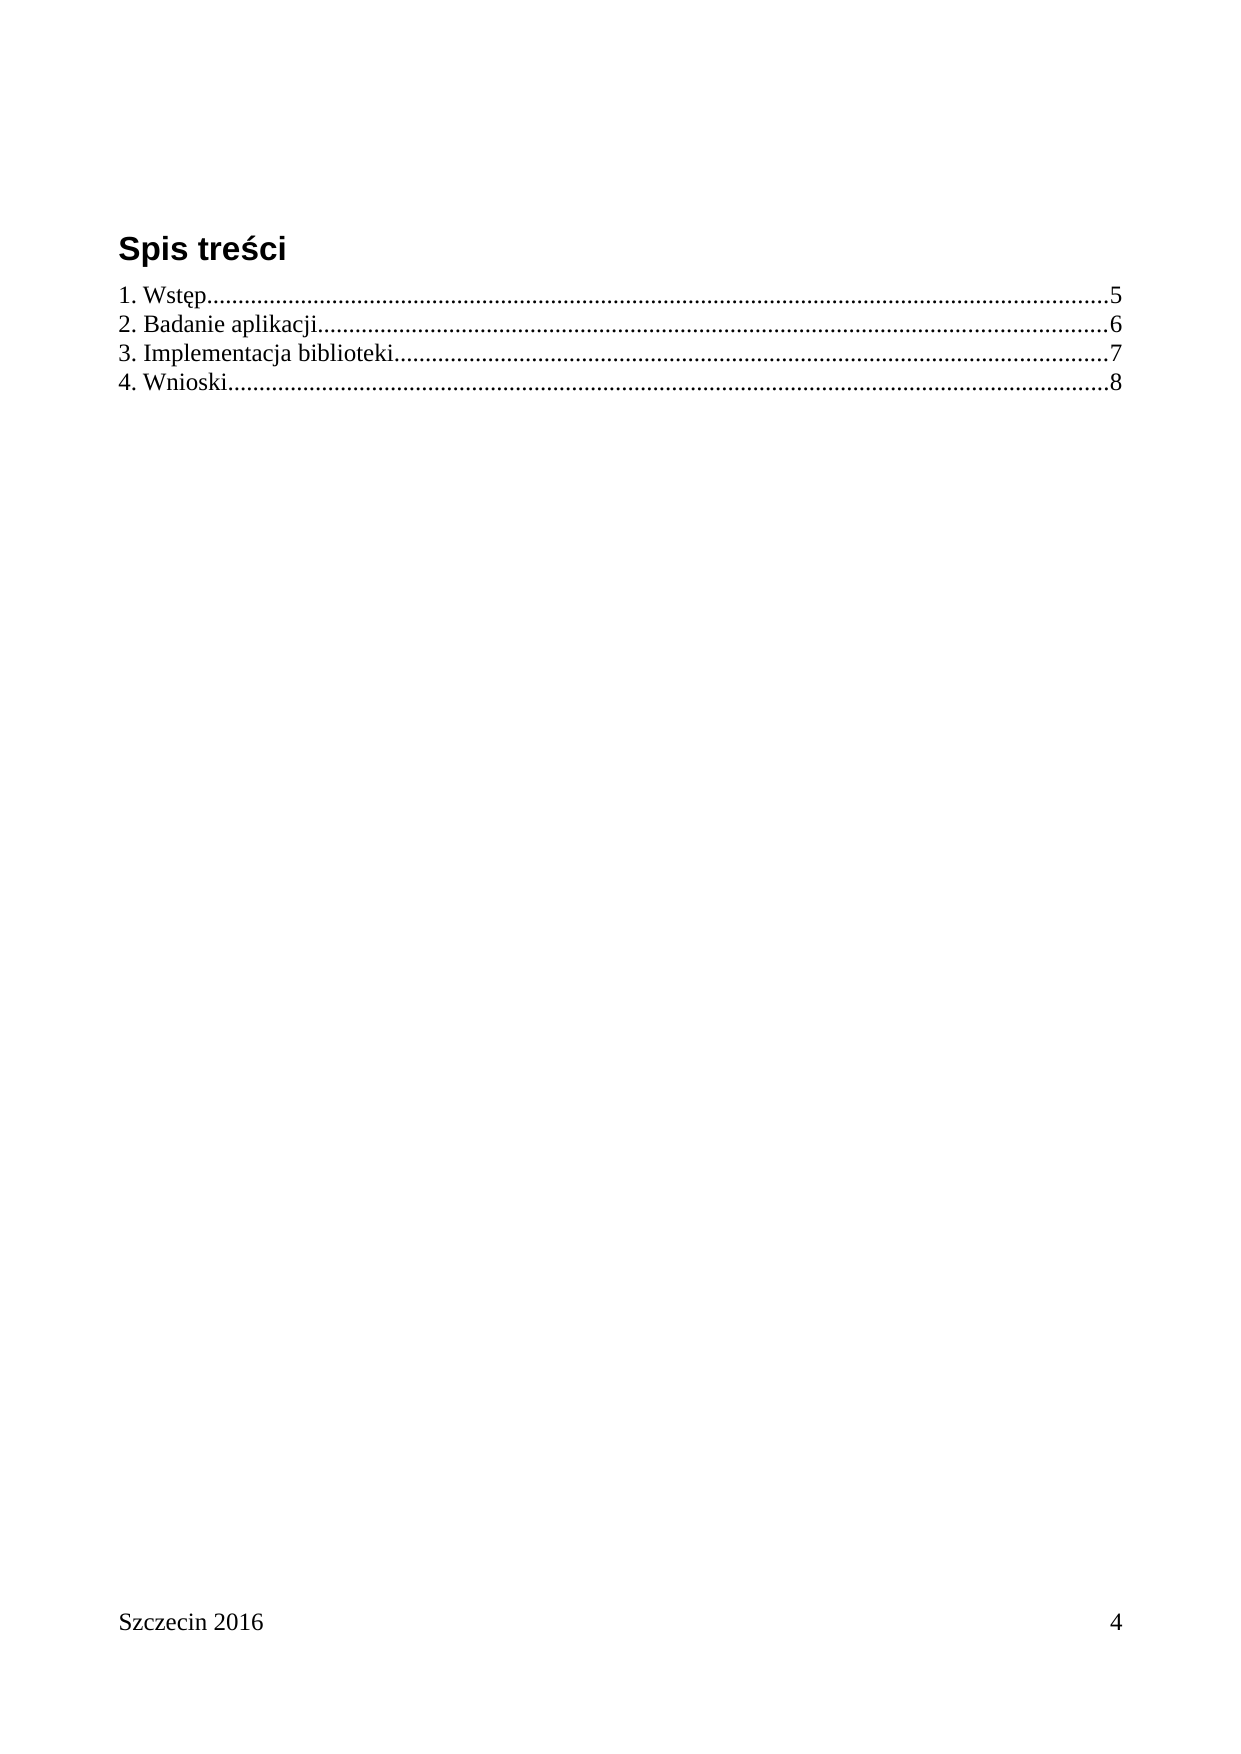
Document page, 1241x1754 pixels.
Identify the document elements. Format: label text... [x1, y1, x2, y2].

text 4. Wnioski 8 [118, 367, 1122, 395]
text 2. Badanie aplikacji 6 [118, 309, 1122, 338]
subtitle Spis treści [118, 229, 1122, 268]
text 1. Wstęp 5 [118, 280, 1122, 309]
text 3. Implementacja biblioteki 7 [118, 338, 1122, 367]
